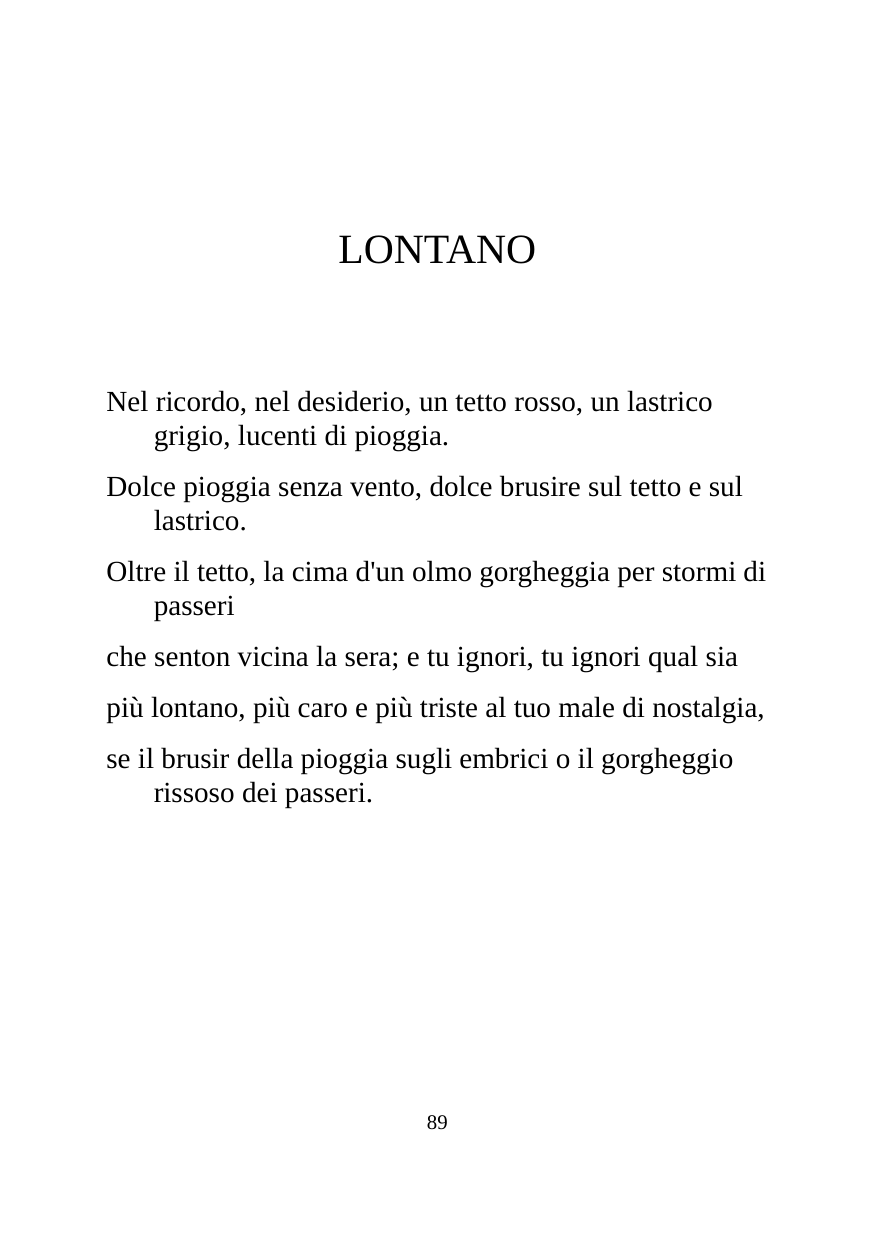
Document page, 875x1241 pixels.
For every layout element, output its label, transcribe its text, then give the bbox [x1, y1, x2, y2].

text se il brusir della pioggia sugli embrici o il gorgheggio rissoso dei passeri. [106, 741, 768, 808]
subtitle LONTANO [106, 224, 768, 272]
text Oltre il tetto, la cima d'un olmo gorgheggia per stormi di passeri [106, 554, 768, 621]
text che senton vicina la sera; e tu ignori, tu ignori qual sia [106, 639, 768, 672]
text più lontano, più caro e più triste al tuo male di nostalgia, [106, 690, 768, 724]
text Nel ricordo, nel desiderio, un tetto rosso, un lastrico grigio, lucenti di pioggia. [106, 384, 768, 452]
text Dolce pioggia senza vento, dolce brusire sul tetto e sul lastrico. [106, 469, 768, 536]
